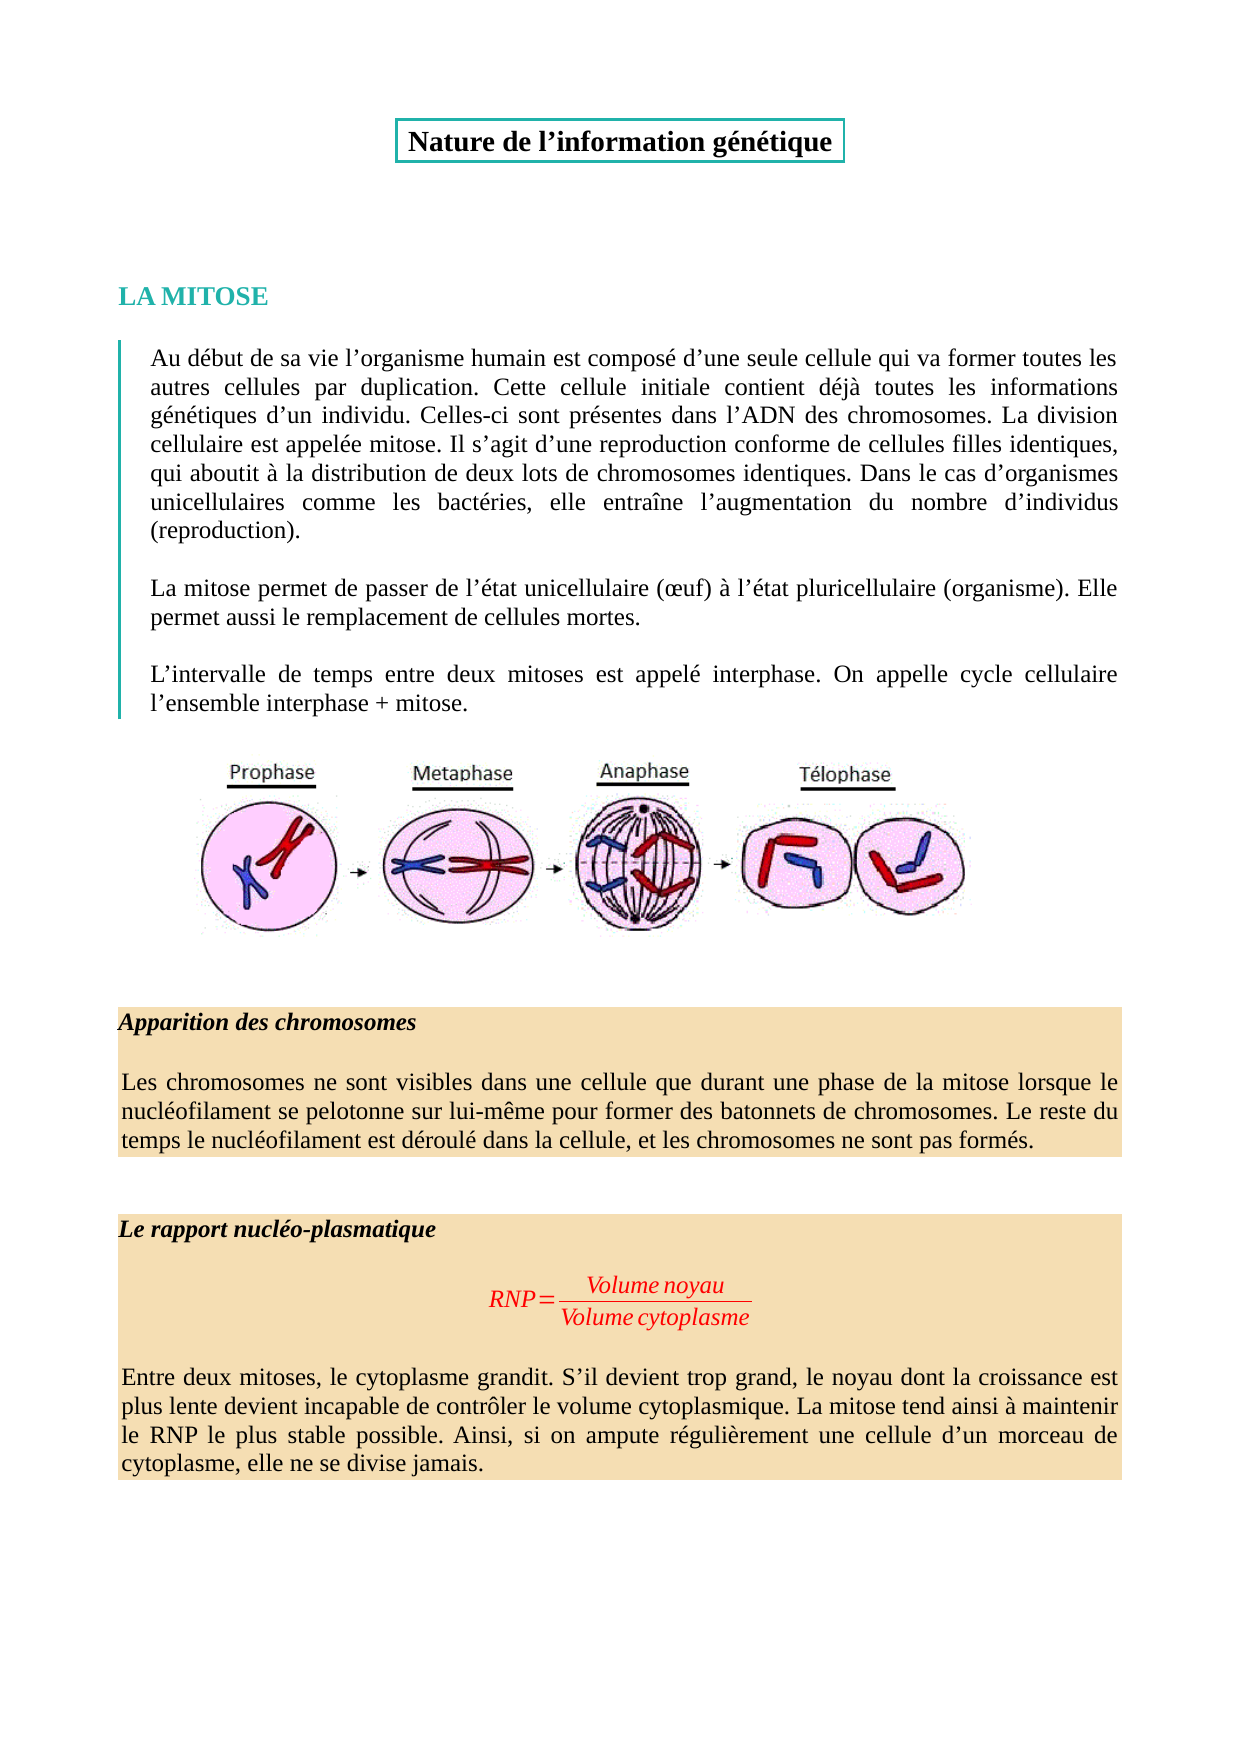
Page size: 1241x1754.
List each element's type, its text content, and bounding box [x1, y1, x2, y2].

text [845, 118, 1122, 163]
text Le rapport nucléo-plasmatique [118, 1214, 1122, 1243]
text La mitose permet de passer de l’état unicellulaire (œuf) à l’état pluricellulaire (organisme). Elle permet aussi le remplacement de cellules mortes. [121, 573, 1122, 630]
text L’intervalle de temps entre deux mitoses est appelé interphase. On appelle cycle cellulaire l’ensemble interphase + mitose. [121, 659, 1122, 719]
text LA MITOSE [118, 280, 1122, 311]
text [118, 118, 395, 163]
text Entre deux mitoses, le cytoplasme grandit. S’il devient trop grand, le noyau dont la croissance est plus lente devient incapable de contrôler le volume cytoplasmique. La mitose tend ainsi à maintenir le RNP le plus stable possible. Ainsi, si on ampute régulièrement une cellule d’un morceau de cytoplasme, elle ne se divise jamais. [118, 1359, 1122, 1480]
text Les chromosomes ne sont visibles dans une cellule que durant une phase de la mitose lorsque le nucléofilament se pelotonne sur lui-même pour former des batonnets de chromosomes. Le reste du temps le nucléofilament est déroulé dans la cellule, et les chromosomes ne sont pas formés. [118, 1064, 1122, 1157]
text Nature de l’information génétique [398, 121, 843, 160]
text Au début de sa vie l’organisme humain est composé d’une seule cellule qui va former toutes les autres cellules par duplication. Cette cellule initiale contient déjà toutes les informations génétiques d’un individu. Celles-ci sont présentes dans l’ADN des chromosomes. La division cellulaire est appelée mitose. Il s’agit d’une reproduction conforme de cellules filles identiques, qui aboutit à la distribution de deux lots de chromosomes identiques. Dans le cas d’organismes unicellulaires comme les bactéries, elle entraîne l’augmentation du nombre d’individus (reproduction). [121, 340, 1122, 544]
picture [193, 752, 972, 938]
text Apparition des chromosomes [118, 1007, 1122, 1036]
